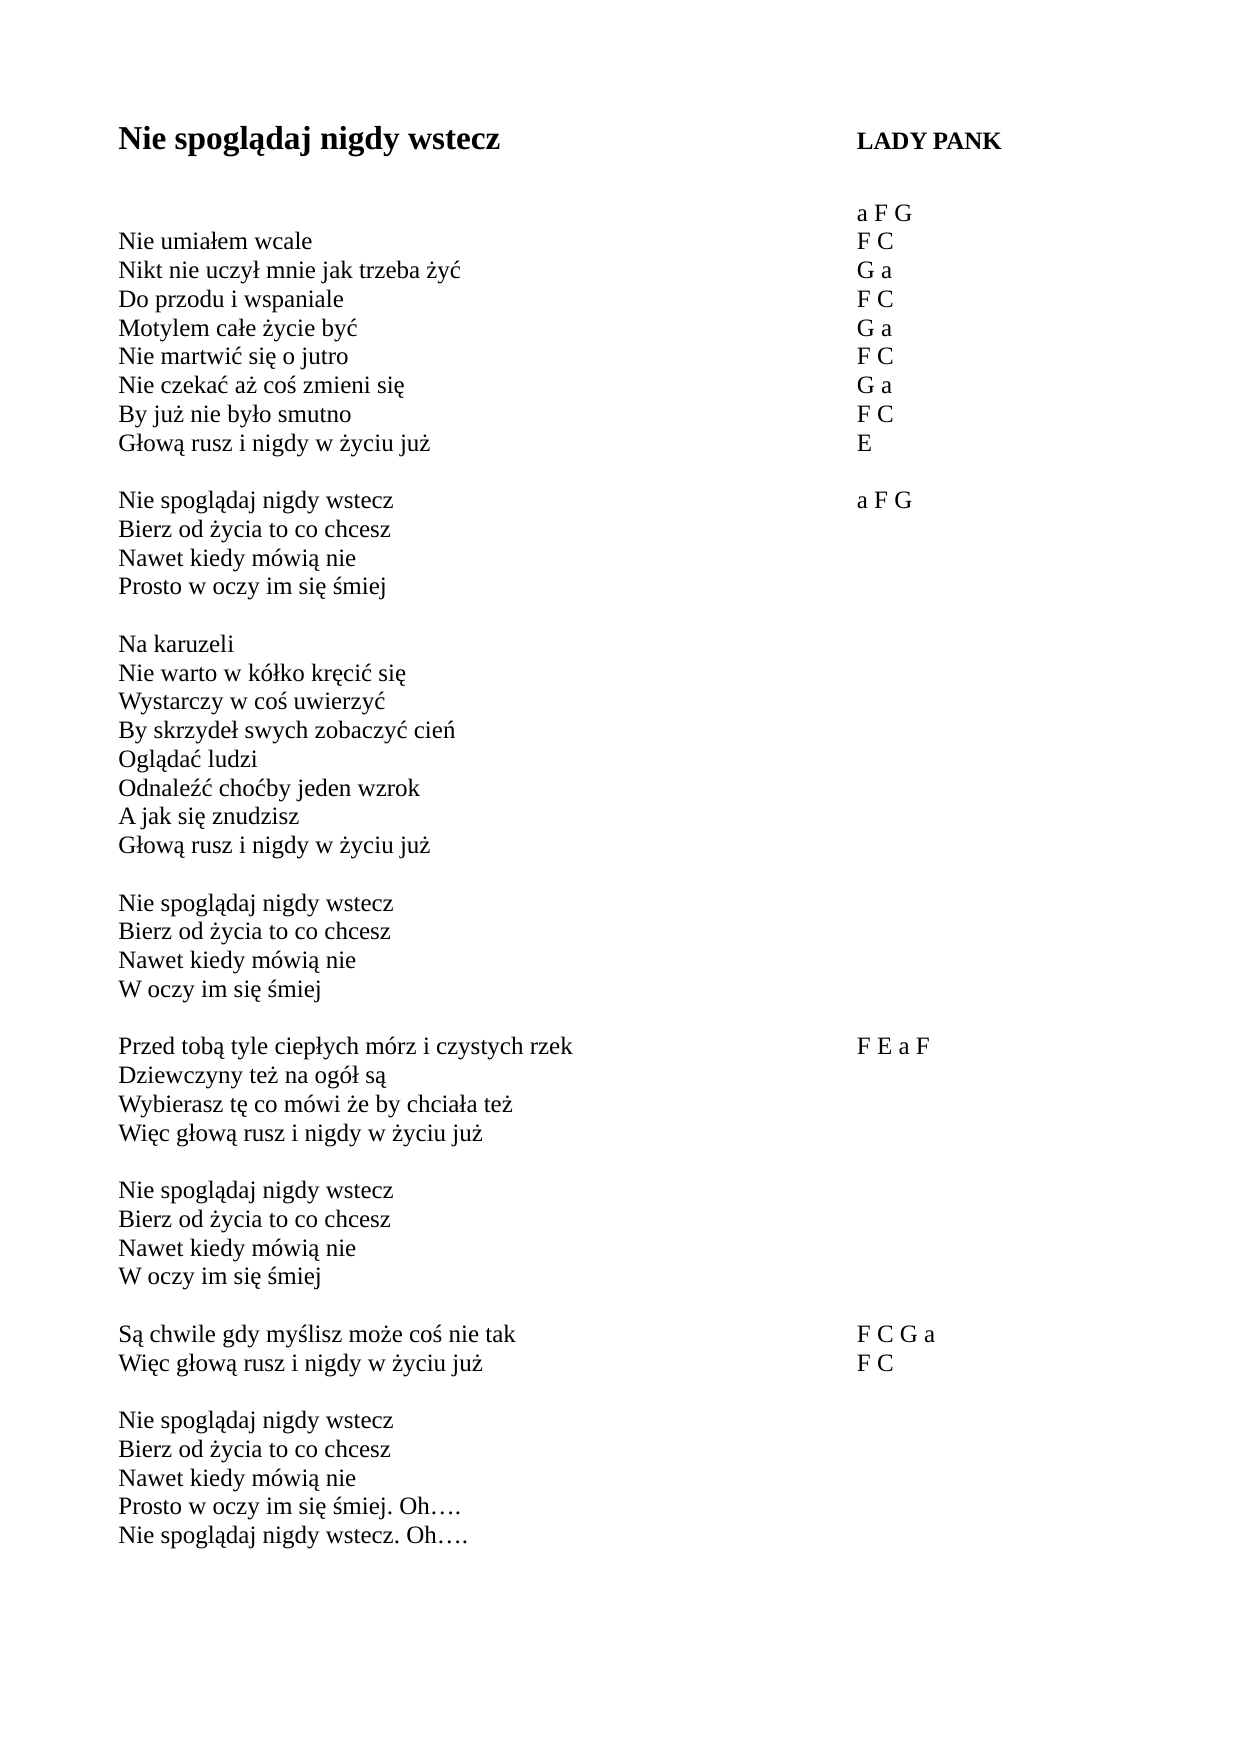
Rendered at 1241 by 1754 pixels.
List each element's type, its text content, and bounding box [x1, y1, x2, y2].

text Nie spoglądaj nigdy wstecz a F G Bierz od życia to co chcesz Nawet kiedy mówią nie Prosto w oczy im się śmiej [118, 485, 1122, 600]
text Na karuzeli Nie warto w kółko kręcić się Wystarczy w coś uwierzyć By skrzydeł swych zobaczyć cień Oglądać ludzi Odnaleźć choćby jeden wzrok A jak się znudzisz Głową rusz i nigdy w życiu już [118, 629, 1122, 859]
text Nie spoglądaj nigdy wstecz Bierz od życia to co chcesz Nawet kiedy mówią nie W oczy im się śmiej [118, 888, 1122, 1003]
text Są chwile gdy myślisz może coś nie tak F C G a Więc głową rusz i nigdy w życiu już F C [118, 1319, 1122, 1376]
text Nie spoglądaj nigdy wstecz Bierz od życia to co chcesz Nawet kiedy mówią nie Prosto w oczy im się śmiej. Oh…. Nie spoglądaj nigdy wstecz. Oh…. [118, 1405, 1122, 1549]
text Przed tobą tyle ciepłych mórz i czystych rzek F E a F Dziewczyny też na ogół są Wybierasz tę co mówi że by chciała też Więc głową rusz i nigdy w życiu już [118, 1031, 1122, 1146]
subtitle Nie spoglądaj nigdy wstecz LADY PANK [118, 118, 1122, 156]
text Nie umiałem wcale F C Nikt nie uczył mnie jak trzeba żyć G a Do przodu i wspaniale F C Motylem całe życie być G a Nie martwić się o jutro F C Nie czekać aż coś zmieni się G a By już nie było smutno F C Głową rusz i nigdy w życiu już E [118, 226, 1122, 456]
text a F G [118, 198, 1122, 226]
text Nie spoglądaj nigdy wstecz Bierz od życia to co chcesz Nawet kiedy mówią nie W oczy im się śmiej [118, 1175, 1122, 1290]
